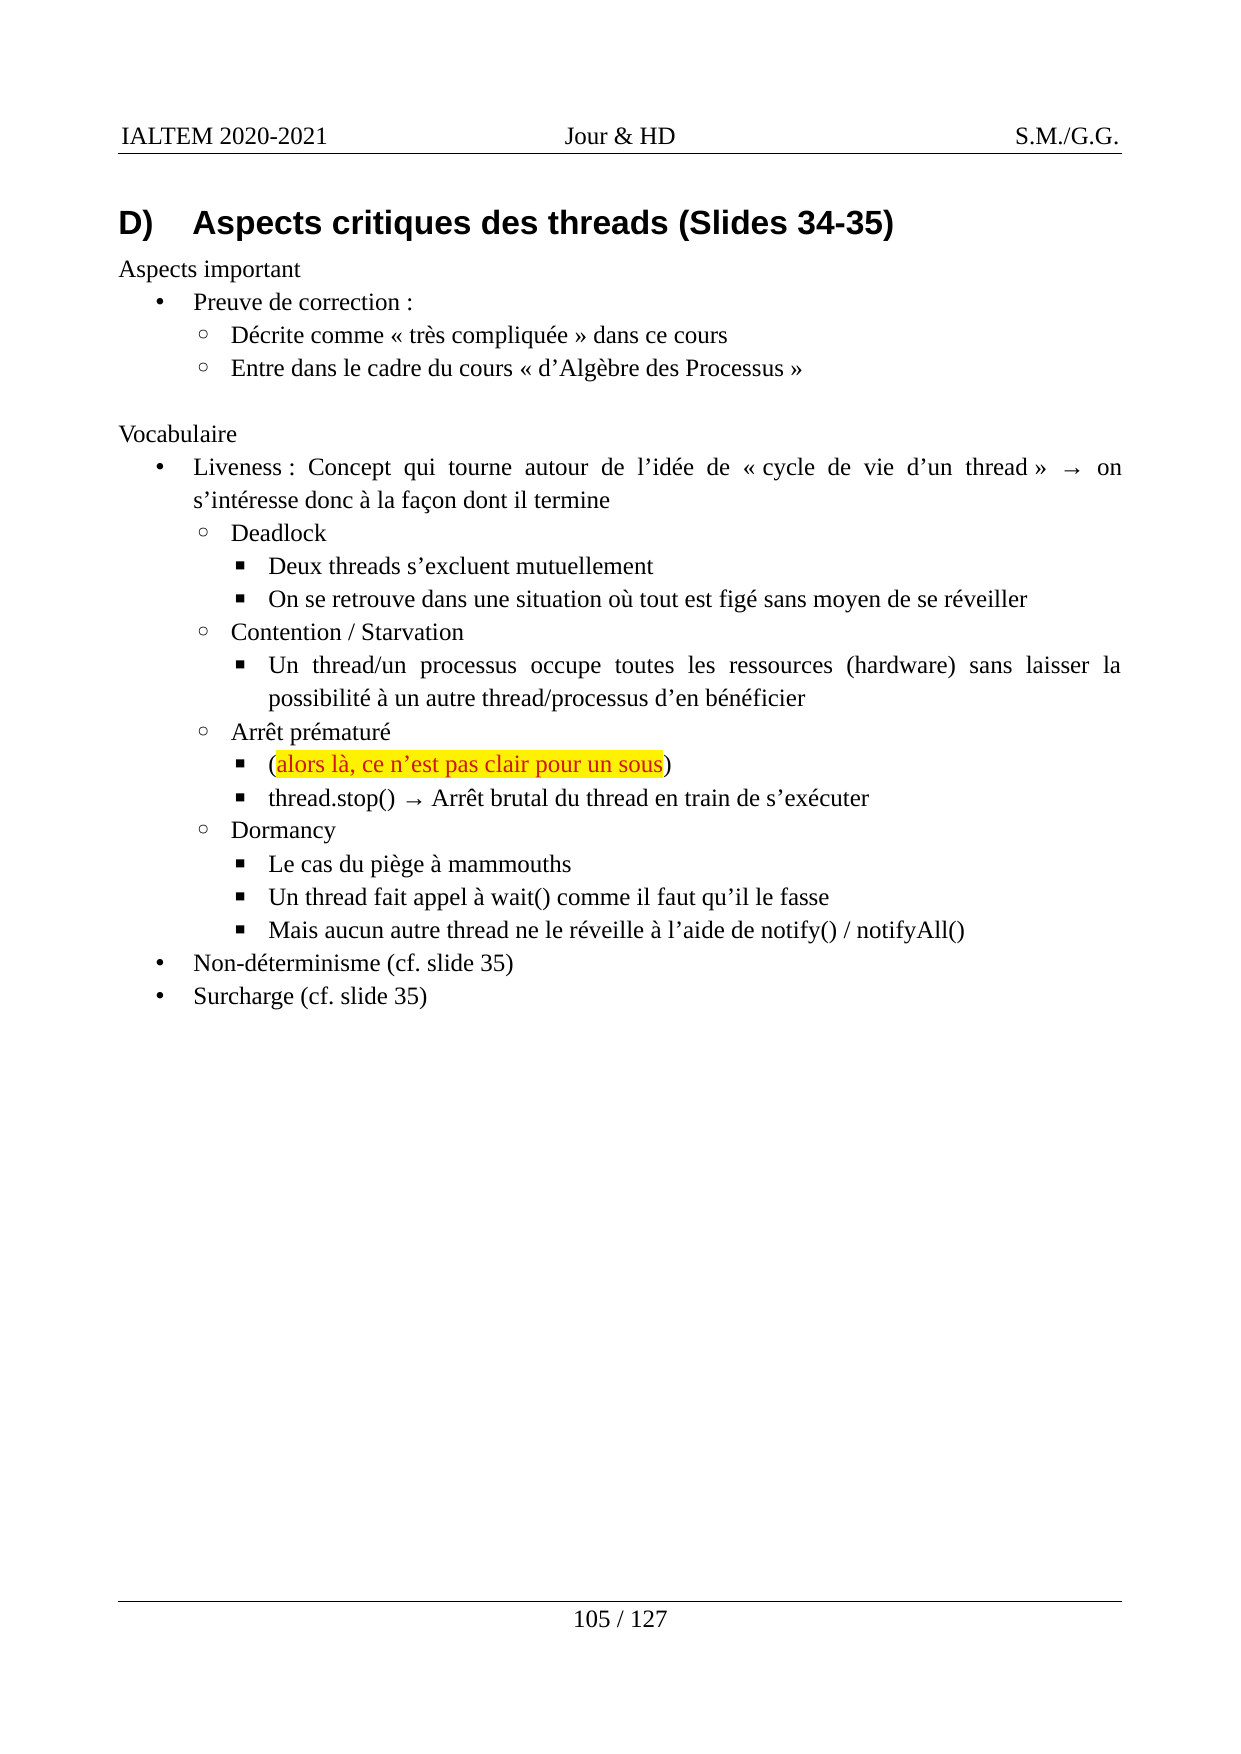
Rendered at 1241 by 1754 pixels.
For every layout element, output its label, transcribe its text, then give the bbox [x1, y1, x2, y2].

list Un thread/un processus occupe toutes les ressources (hardware) sans laisser la possibilité à un autre thread/processus d’en bénéficier [231, 651, 1122, 712]
list Un thread fait appel à wait() comme il faut qu’il le fasse [231, 882, 1122, 910]
list (alors là, ce n’est pas clair pour un sous) [231, 749, 1122, 778]
subtitle Aspects critiques des threads (Slides 34-35) [118, 203, 1122, 242]
list Entre dans le cadre du cours « d’Algèbre des Processus » [193, 353, 1122, 382]
list Liveness : Concept qui tourne autour de l’idée de « cycle de vie d’un thread » → on s’intéresse donc à la façon dont il termine [156, 452, 1122, 514]
list Le cas du piège à mammouths [231, 849, 1122, 877]
list Mais aucun autre thread ne le réveille à l’aide de notify() / notifyAll() [231, 915, 1122, 943]
text Vocabulaire [118, 419, 1122, 448]
list On se retrouve dans une situation où tout est figé sans moyen de se réveiller [231, 584, 1122, 613]
list Deux threads s’excluent mutuellement [231, 551, 1122, 580]
list Décrite comme « très compliquée » dans ce cours [193, 320, 1122, 349]
list Contention / Starvation [193, 617, 1122, 646]
list Dormancy [193, 816, 1122, 844]
list Non-déterminisme (cf. slide 35) [156, 948, 1122, 976]
list Preuve de correction : [156, 287, 1122, 316]
list Arrêt prématuré [193, 717, 1122, 745]
list thread.stop() → Arrêt brutal du thread en train de s’exécuter [231, 783, 1122, 811]
list Deadlock [193, 518, 1122, 547]
text Aspects important [118, 254, 1122, 283]
list Surcharge (cf. slide 35) [156, 981, 1122, 1009]
